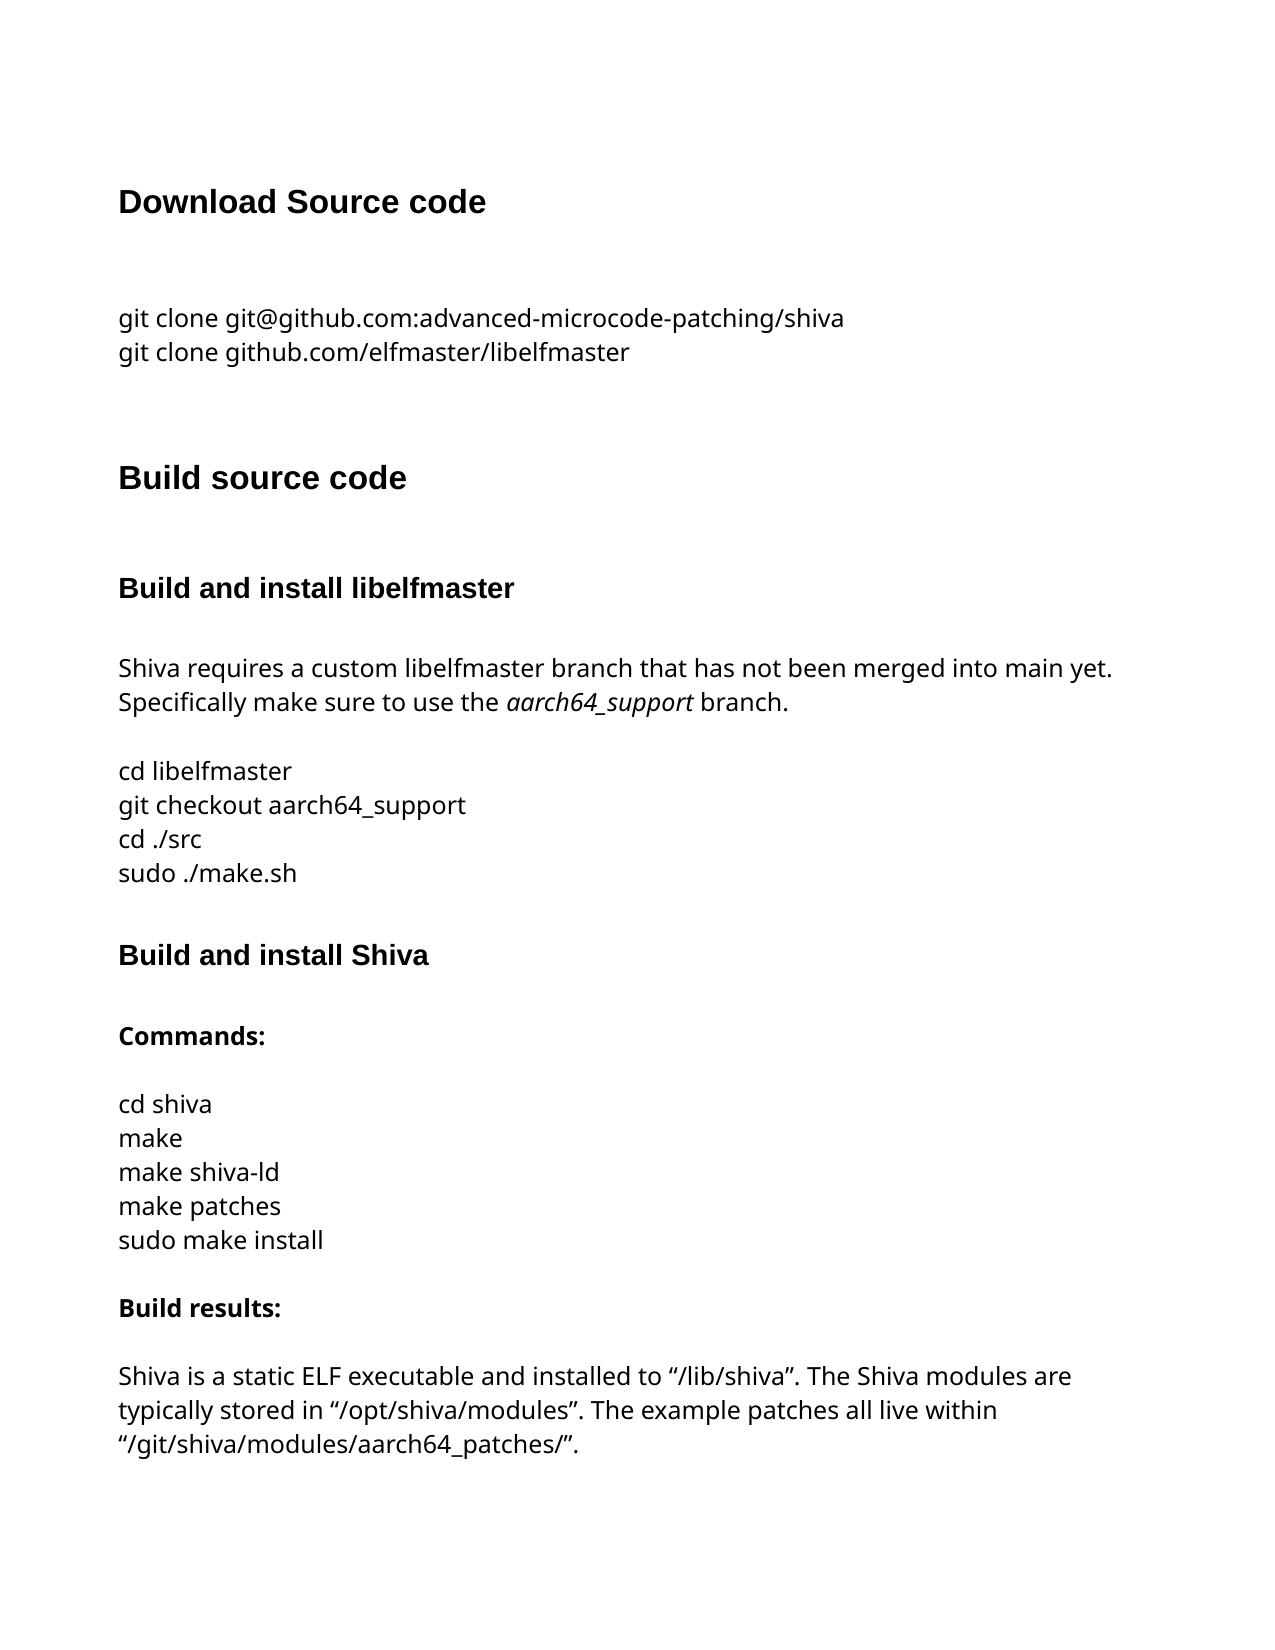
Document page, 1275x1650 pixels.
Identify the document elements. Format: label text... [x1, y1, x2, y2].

text git clone git@github.com:advanced-microcode-patching/shiva [118, 301, 1157, 335]
text Commands: [118, 1018, 1157, 1052]
text make [118, 1120, 1157, 1154]
text cd ./src [118, 821, 1157, 855]
text cd libelfmaster [118, 753, 1157, 787]
text Shiva requires a custom libelfmaster branch that has not been merged into main yet. Specifically make sure to use the aarch64_support branch. [118, 651, 1157, 719]
text git clone github.com/elfmaster/libelfmaster [118, 335, 1157, 369]
text Shiva is a static ELF executable and installed to “/lib/shiva”. The Shiva modules are typically stored in “/opt/shiva/modules”. The example patches all live within “/git/shiva/modules/aarch64_patches/”. [118, 1359, 1157, 1461]
text make patches [118, 1188, 1157, 1223]
text Build results: [118, 1291, 1157, 1325]
text sudo ./make.sh [118, 855, 1157, 889]
text cd shiva [118, 1086, 1157, 1120]
text git checkout aarch64_support [118, 787, 1157, 821]
subtitle Build and install libelfmaster [118, 571, 1157, 604]
text make shiva-ld [118, 1154, 1157, 1188]
subtitle Build source code [118, 458, 1157, 496]
subtitle Build and install Shiva [118, 938, 1157, 972]
text sudo make install [118, 1223, 1157, 1257]
subtitle Download Source code [118, 182, 1157, 220]
